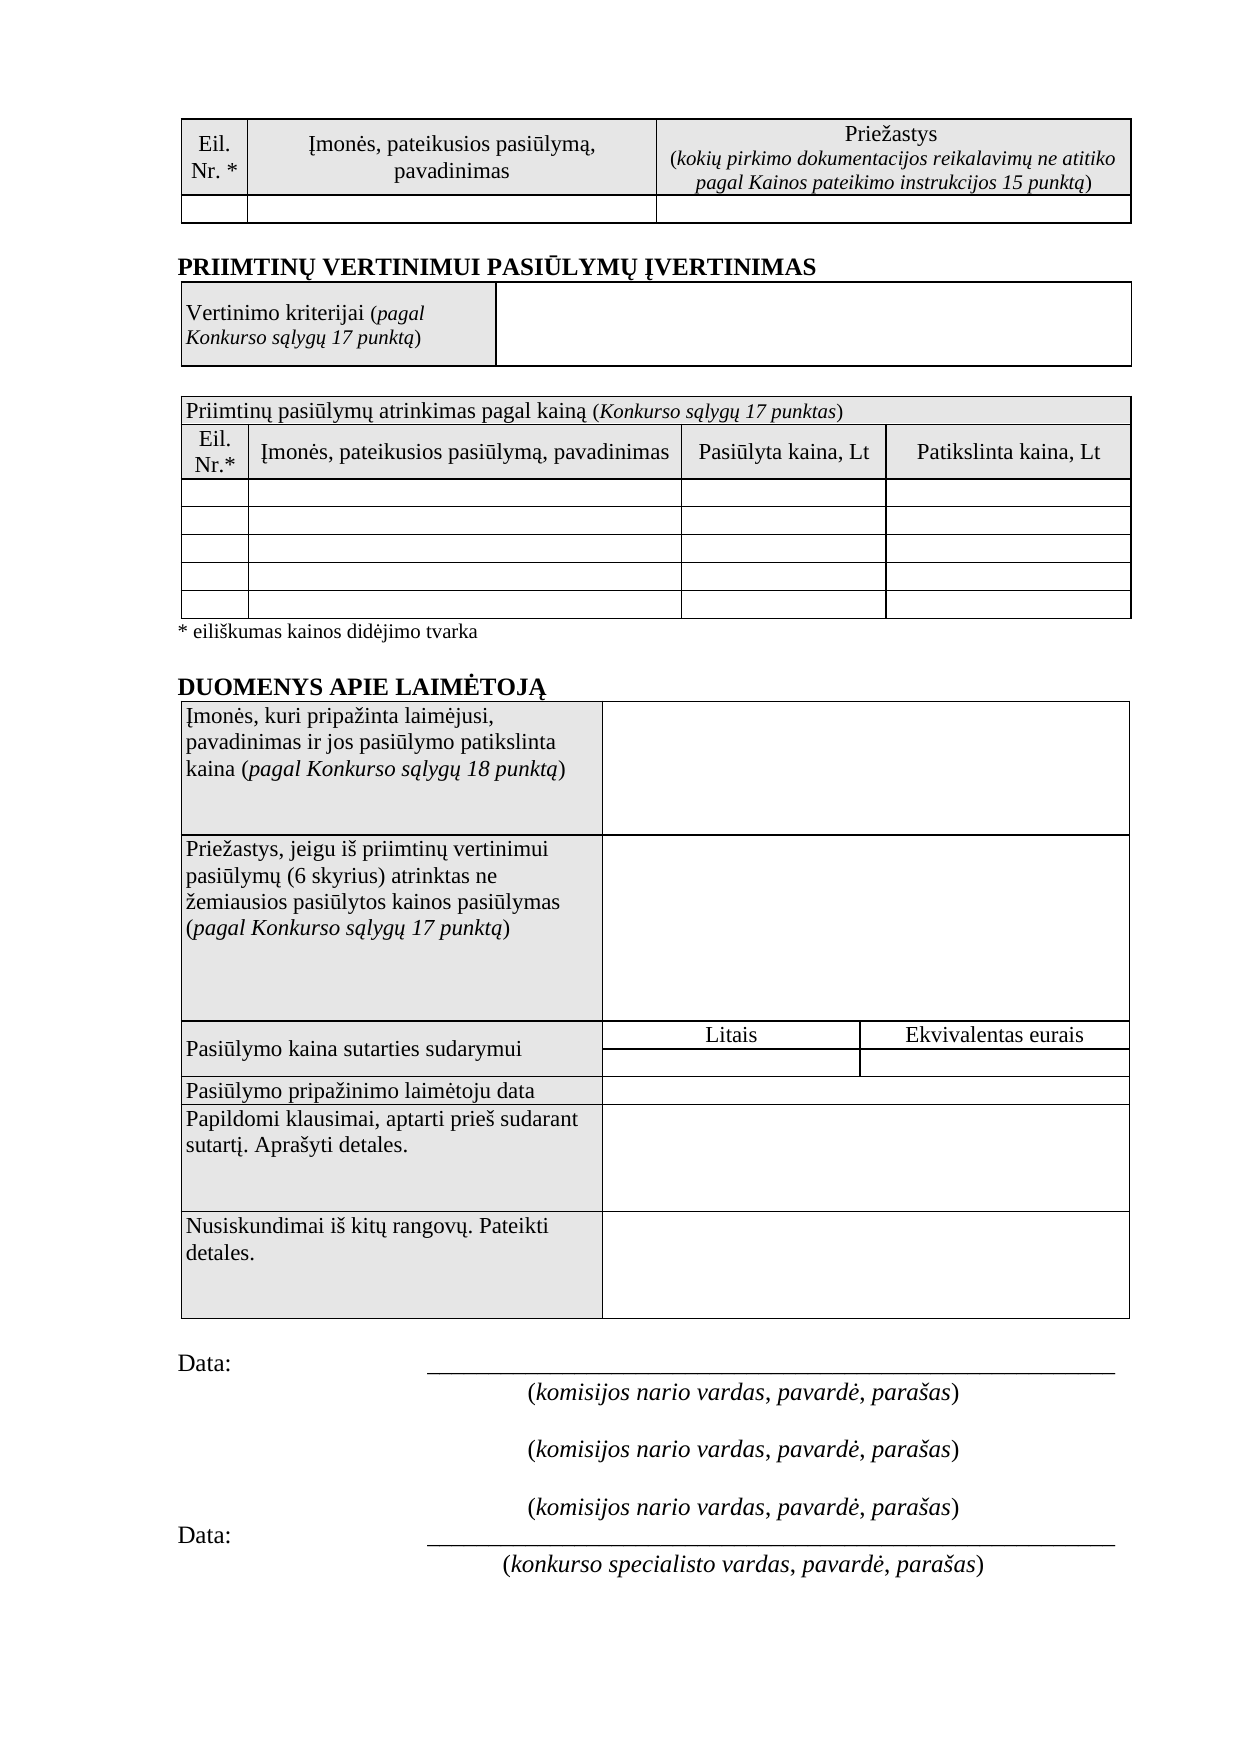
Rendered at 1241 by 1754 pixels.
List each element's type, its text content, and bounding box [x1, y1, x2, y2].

table_cell Priežastys, jeigu iš priimtinų vertinimui pasiūlymų (6 skyrius) atrinktas ne žemiausios pasiūlytos kainos pasiūlymas (pagal Konkurso sąlygų 17 punktą) [182, 836, 602, 1020]
table_cell [677, 507, 681, 534]
table_cell Eil. Nr.* [182, 425, 248, 478]
table_header Įmonės, kuri pripažinta laimėjusi, pavadinimas ir jos pasiūlymo patikslinta kaina (pagal Konkurso sąlygų 18 punktą) [182, 702, 602, 834]
table_cell [249, 535, 253, 562]
table_cell [682, 535, 686, 562]
table_cell [244, 591, 248, 617]
table_cell Pasiūlymo kaina sutarties sudarymui [182, 1022, 602, 1076]
text (komisijos nario vardas, pavardė, parašas) [527, 1492, 1122, 1520]
table_header [603, 702, 1129, 834]
text (komisijos nario vardas, pavardė, parašas) [527, 1377, 1122, 1405]
table_cell [677, 563, 681, 589]
text * eiliškumas kainos didėjimo tvarka [177, 619, 1122, 643]
table_cell [244, 480, 248, 506]
table_cell [249, 591, 253, 617]
table_cell [182, 563, 186, 589]
table_cell Patikslinta kaina, Lt [887, 425, 1130, 478]
table_cell [249, 480, 253, 506]
table_cell [657, 196, 661, 222]
table_cell [1125, 1077, 1129, 1104]
text Data: [177, 1520, 1122, 1549]
table_header [497, 283, 1131, 365]
table_cell [682, 591, 686, 617]
table_cell [603, 836, 1129, 1020]
table_header Įmonės, pateikusios pasiūlymą, pavadinimas [248, 120, 656, 194]
table_cell [1125, 1050, 1129, 1076]
table_cell [249, 563, 253, 589]
table_cell [249, 507, 253, 534]
table_cell [682, 563, 686, 589]
text (komisijos nario vardas, pavardė, parašas) [527, 1434, 1122, 1463]
table_cell [182, 591, 186, 617]
table_cell [603, 1105, 1129, 1211]
text Data: [177, 1348, 1122, 1377]
table_cell [182, 480, 186, 506]
table_cell Nusiskundimai iš kitų rangovų. Pateikti detales. [182, 1212, 602, 1318]
table_cell Įmonės, pateikusios pasiūlymą, pavadinimas [249, 425, 681, 478]
table_cell Pasiūlymo pripažinimo laimėtoju data [182, 1077, 602, 1104]
table_cell [603, 1050, 607, 1076]
table_header Eil. Nr. * [182, 120, 247, 194]
table_cell [182, 507, 186, 534]
table_cell [244, 535, 248, 562]
table_cell [248, 196, 252, 222]
table_cell Pasiūlyta kaina, Lt [682, 425, 885, 478]
table_header Priimtinų pasiūlymų atrinkimas pagal kainą (Konkurso sąlygų 17 punktas) [182, 397, 1130, 423]
table_header Vertinimo kriterijai (pagal Konkurso sąlygų 17 punktą) [182, 283, 495, 365]
text PRIIMTINŲ VERTINIMUI PASIŪLYMŲ ĮVERTINIMAS [177, 252, 1122, 281]
table_cell Papildomi klausimai, aptarti prieš sudarant sutartį. Aprašyti detales. [182, 1105, 602, 1211]
table_cell [677, 535, 681, 562]
table_cell [243, 196, 247, 222]
table_cell [244, 563, 248, 589]
table_cell [244, 507, 248, 534]
table_cell [682, 507, 686, 534]
table_cell [677, 591, 681, 617]
table_header Priežastys (kokių pirkimo dokumentacijos reikalavimų ne atitiko pagal Kainos pateikimo instrukcijos 15 punktą) [657, 120, 1130, 194]
table_cell [182, 535, 186, 562]
table_cell [677, 480, 681, 506]
text (konkurso specialisto vardas, pavardė, parašas) [502, 1549, 1122, 1578]
text DUOMENYS APIE LAIMĖTOJĄ [177, 672, 1122, 701]
table_cell [652, 196, 656, 222]
table_cell [603, 1212, 1129, 1318]
table_cell [682, 480, 686, 506]
table_cell [603, 1077, 607, 1104]
table_cell [182, 196, 186, 222]
